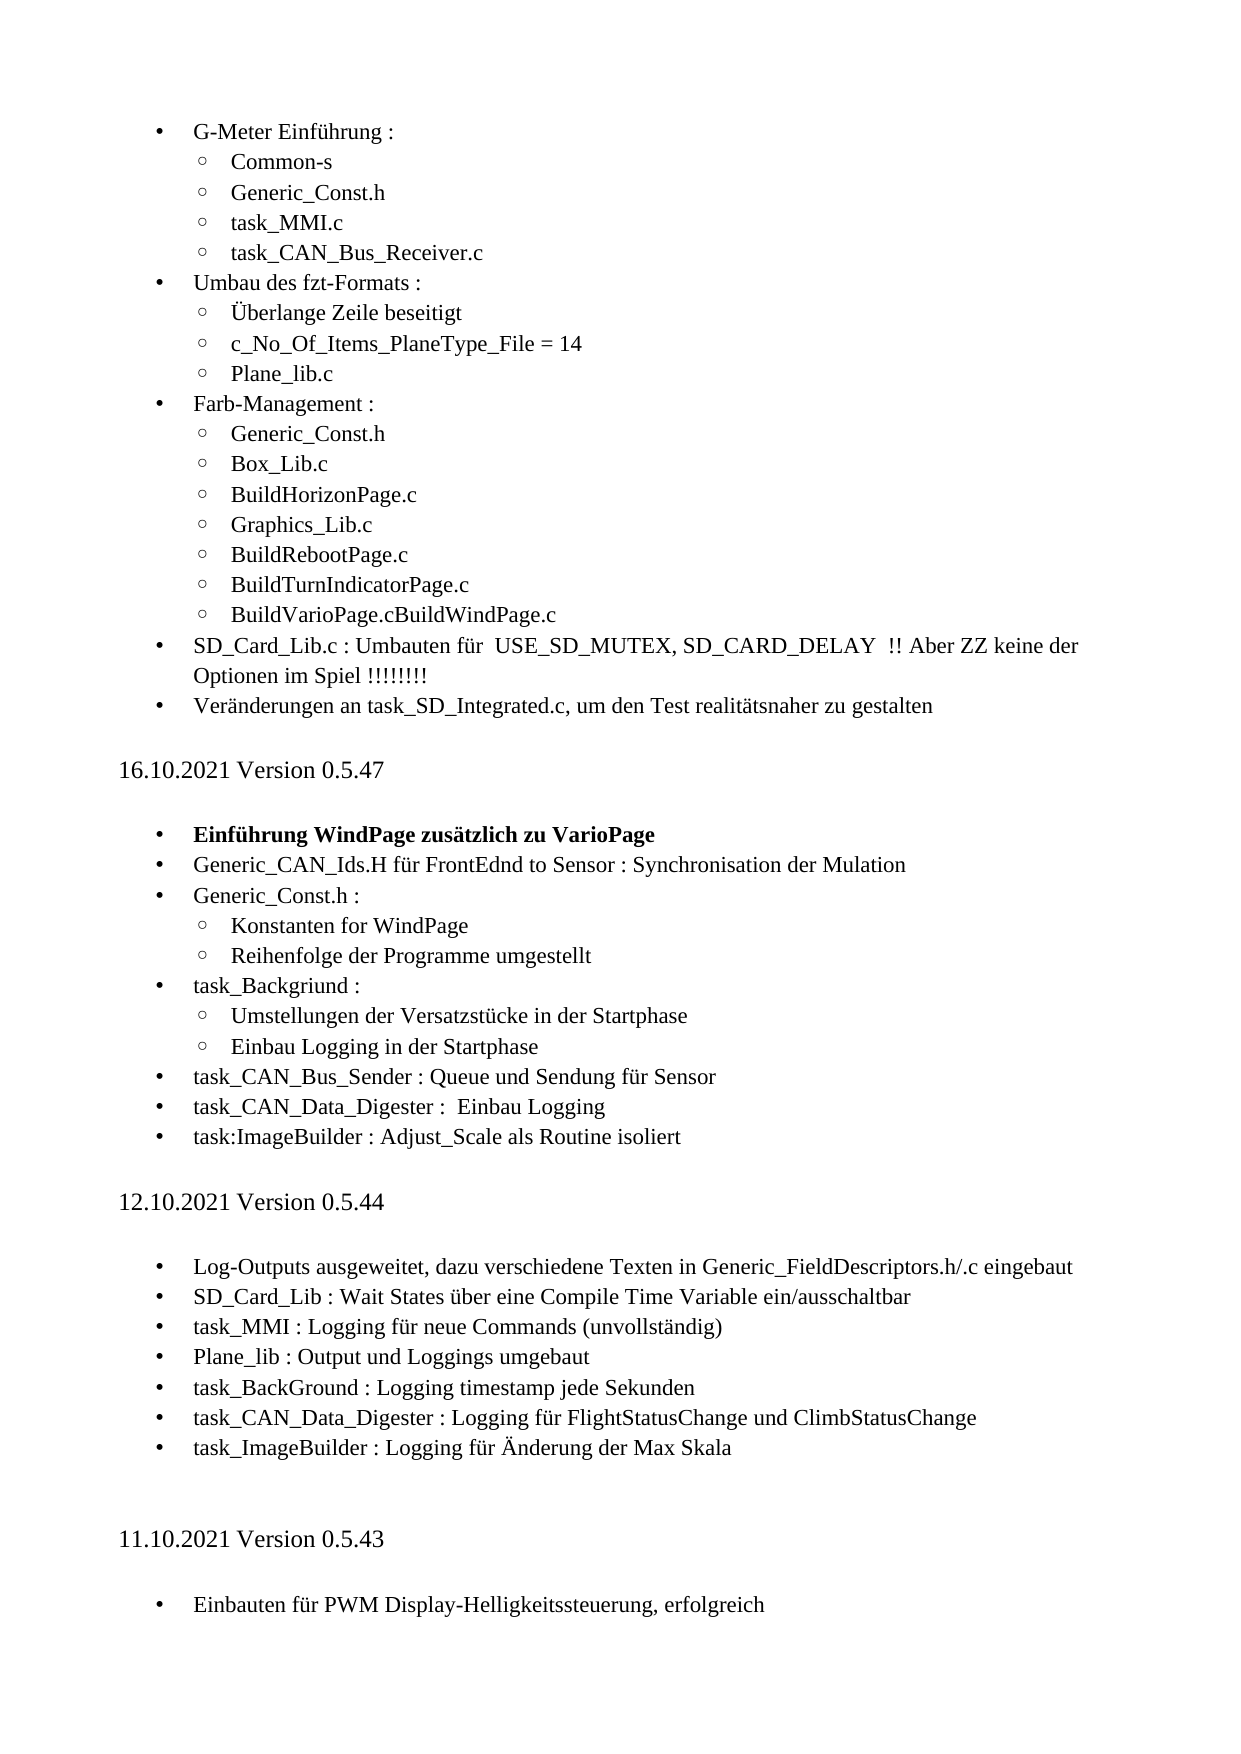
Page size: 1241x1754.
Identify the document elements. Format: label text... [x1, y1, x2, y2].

list Veränderungen an task_SD_Integrated.c, um den Test realitätsnaher zu gestalten [156, 692, 1122, 718]
list c_No_Of_Items_PlaneType_File = 14 [193, 329, 1122, 356]
list Generic_Const.h : [156, 882, 1122, 908]
list Reihenfolge der Programme umgestellt [193, 942, 1122, 968]
list Common-s [193, 148, 1122, 175]
list Box_Lib.c [193, 450, 1122, 477]
list G-Meter Einführung : [156, 118, 1122, 144]
list task_ImageBuilder : Logging für Änderung der Max Skala [156, 1434, 1122, 1460]
list Einführung WindPage zusätzlich zu VarioPage [156, 821, 1122, 848]
list Umbau des fzt-Formats : [156, 269, 1122, 296]
list Einbau Logging in der Startphase [193, 1033, 1122, 1059]
list Graphics_Lib.c [193, 511, 1122, 537]
list Log-Outputs ausgeweitet, dazu verschiedene Texten in Generic_FieldDescriptors.h/.c eingebaut [156, 1253, 1122, 1279]
list Farb-Management : [156, 390, 1122, 416]
list BuildHorizonPage.c [193, 481, 1122, 507]
list Generic_Const.h [193, 420, 1122, 447]
list Plane_lib.c [193, 360, 1122, 386]
text 16.10.2021 Version 0.5.47 [118, 755, 1122, 784]
list SD_Card_Lib : Wait States über eine Compile Time Variable ein/ausschaltbar [156, 1283, 1122, 1309]
list BuildRebootPage.c [193, 541, 1122, 567]
list task_CAN_Bus_Sender : Queue und Sendung für Sensor [156, 1063, 1122, 1089]
text 11.10.2021 Version 0.5.43 [118, 1524, 1122, 1553]
list Umstellungen der Versatzstücke in der Startphase [193, 1003, 1122, 1029]
list BuildTurnIndicatorPage.c [193, 571, 1122, 598]
list task_MMI : Logging für neue Commands (unvollständig) [156, 1313, 1122, 1339]
list task:ImageBuilder : Adjust_Scale als Routine isoliert [156, 1123, 1122, 1150]
list Einbauten für PWM Display-Helligkeitssteuerung, erfolgreich [156, 1591, 1122, 1617]
list Generic_CAN_Ids.H für FrontEdnd to Sensor : Synchronisation der Mulation [156, 852, 1122, 878]
list Überlange Zeile beseitigt [193, 299, 1122, 326]
list task_CAN_Bus_Receiver.c [193, 239, 1122, 265]
list task_Backgriund : [156, 972, 1122, 999]
list Konstanten for WindPage [193, 912, 1122, 938]
list task_MMI.c [193, 209, 1122, 235]
list SD_Card_Lib.c : Umbauten für USE_SD_MUTEX, SD_CARD_DELAY !! Aber ZZ keine der Optionen im Spiel !!!!!!!! [156, 632, 1122, 688]
list Generic_Const.h [193, 178, 1122, 205]
list Plane_lib : Output und Loggings umgebaut [156, 1343, 1122, 1370]
list BuildVarioPage.cBuildWindPage.c [193, 601, 1122, 628]
list task_CAN_Data_Digester : Einbau Logging [156, 1093, 1122, 1119]
list task_CAN_Data_Digester : Logging für FlightStatusChange und ClimbStatusChange [156, 1404, 1122, 1430]
text 12.10.2021 Version 0.5.44 [118, 1187, 1122, 1215]
list task_BackGround : Logging timestamp jede Sekunden [156, 1373, 1122, 1400]
